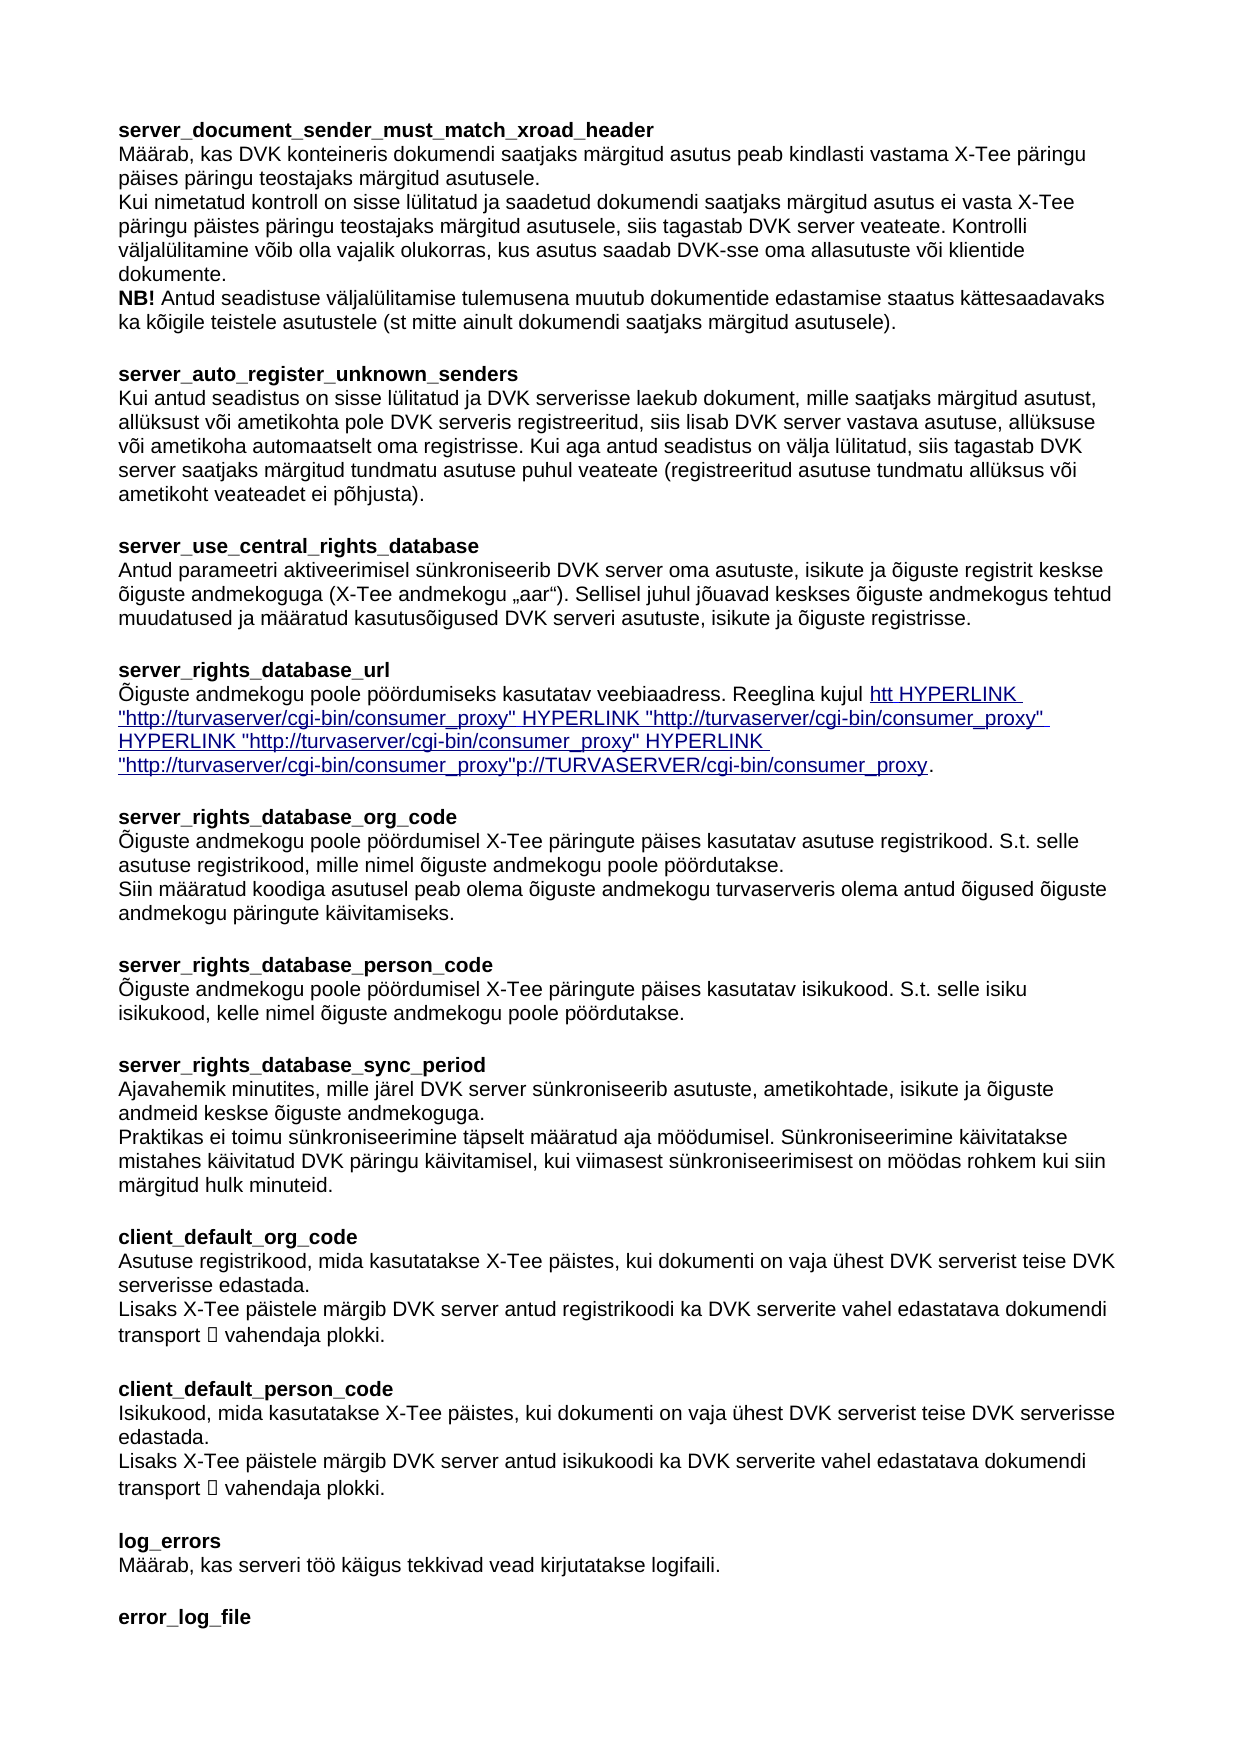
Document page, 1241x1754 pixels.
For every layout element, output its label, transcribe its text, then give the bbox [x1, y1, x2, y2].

text Õiguste andmekogu poole pöördumisel X-Tee päringute päises kasutatav asutuse registrikood. S.t. selle asutuse registrikood, mille nimel õiguste andmekogu poole pöördutakse. [118, 829, 1122, 877]
text log_errors [118, 1529, 1122, 1553]
text Isikukood, mida kasutatakse X-Tee päistes, kui dokumenti on vaja ühest DVK serverist teise DVK serverisse edastada. [118, 1401, 1122, 1449]
text Kui nimetatud kontroll on sisse lülitatud ja saadetud dokumendi saatjaks märgitud asutus ei vasta X-Tee päringu päistes päringu teostajaks märgitud asutusele, siis tagastab DVK server veateate. Kontrolli väljalülitamine võib olla vajalik olukorras, kus asutus saadab DVK-sse oma allasutuste või klientide dokumente. [118, 190, 1122, 286]
text Määrab, kas DVK konteineris dokumendi saatjaks märgitud asutus peab kindlasti vastama X-Tee päringu päises päringu teostajaks märgitud asutusele. [118, 142, 1122, 190]
text server_rights_database_person_code [118, 953, 1122, 977]
text Õiguste andmekogu poole pöördumisel X-Tee päringute päises kasutatav isikukood. S.t. selle isiku isikukood, kelle nimel õiguste andmekogu poole pöördutakse. [118, 977, 1122, 1025]
text Antud parameetri aktiveerimisel sünkroniseerib DVK server oma asutuste, isikute ja õiguste registrit keskse õiguste andmekoguga (X-Tee andmekogu „aar“). Sellisel juhul jõuavad keskses õiguste andmekogus tehtud muudatused ja määratud kasutusõigused DVK serveri asutuste, isikute ja õiguste registrisse. [118, 557, 1122, 629]
text Siin määratud koodiga asutusel peab olema õiguste andmekogu turvaserveris olema antud õigused õiguste andmekogu päringute käivitamiseks. [118, 877, 1122, 925]
text Määrab, kas serveri töö käigus tekkivad vead kirjutatakse logifaili. [118, 1553, 1122, 1577]
text client_default_person_code [118, 1377, 1122, 1401]
text server_auto_register_unknown_senders [118, 362, 1122, 386]
text server_rights_database_url [118, 657, 1122, 681]
text server_rights_database_org_code [118, 805, 1122, 829]
text Praktikas ei toimu sünkroniseerimine täpselt määratud aja möödumisel. Sünkroniseerimine käivitatakse mistahes käivitatud DVK päringu käivitamisel, kui viimasest sünkroniseerimisest on möödas rohkem kui siin märgitud hulk minuteid. [118, 1125, 1122, 1197]
text server_document_sender_must_match_xroad_header [118, 118, 1122, 142]
text Lisaks X-Tee päistele märgib DVK server antud isikukoodi ka DVK serverite vahel edastatava dokumendi transport  vahendaja plokki. [118, 1449, 1122, 1501]
text Ajavahemik minutites, mille järel DVK server sünkroniseerib asutuste, ametikohtade, isikute ja õiguste andmeid keskse õiguste andmekoguga. [118, 1077, 1122, 1125]
text NB! Antud seadistuse väljalülitamise tulemusena muutub dokumentide edastamise staatus kättesaadavaks ka kõigile teistele asutustele (st mitte ainult dokumendi saatjaks märgitud asutusele). [118, 286, 1122, 334]
text Õiguste andmekogu poole pöördumiseks kasutatav veebiaadress. Reeglina kujul htt HYPERLINK "http://turvaserver/cgi-bin/consumer_proxy" HYPERLINK "http://turvaserver/cgi-bin/consumer_proxy" HYPERLINK "http://turvaserver/cgi-bin/consumer_proxy" HYPERLINK "http://turvaserver/cgi-bin/consumer_proxy"p://TURVASERVER/cgi-bin/consumer_proxy. [118, 681, 1122, 777]
text Lisaks X-Tee päistele märgib DVK server antud registrikoodi ka DVK serverite vahel edastatava dokumendi transport  vahendaja plokki. [118, 1297, 1122, 1349]
text client_default_org_code [118, 1225, 1122, 1249]
text server_rights_database_sync_period [118, 1053, 1122, 1077]
text Asutuse registrikood, mida kasutatakse X-Tee päistes, kui dokumenti on vaja ühest DVK serverist teise DVK serverisse edastada. [118, 1249, 1122, 1297]
text error_log_file [118, 1605, 1122, 1629]
text server_use_central_rights_database [118, 533, 1122, 557]
text Kui antud seadistus on sisse lülitatud ja DVK serverisse laekub dokument, mille saatjaks märgitud asutust, allüksust või ametikohta pole DVK serveris registreeritud, siis lisab DVK server vastava asutuse, allüksuse või ametikoha automaatselt oma registrisse. Kui aga antud seadistus on välja lülitatud, siis tagastab DVK server saatjaks märgitud tundmatu asutuse puhul veateate (registreeritud asutuse tundmatu allüksus või ametikoht veateadet ei põhjusta). [118, 386, 1122, 506]
